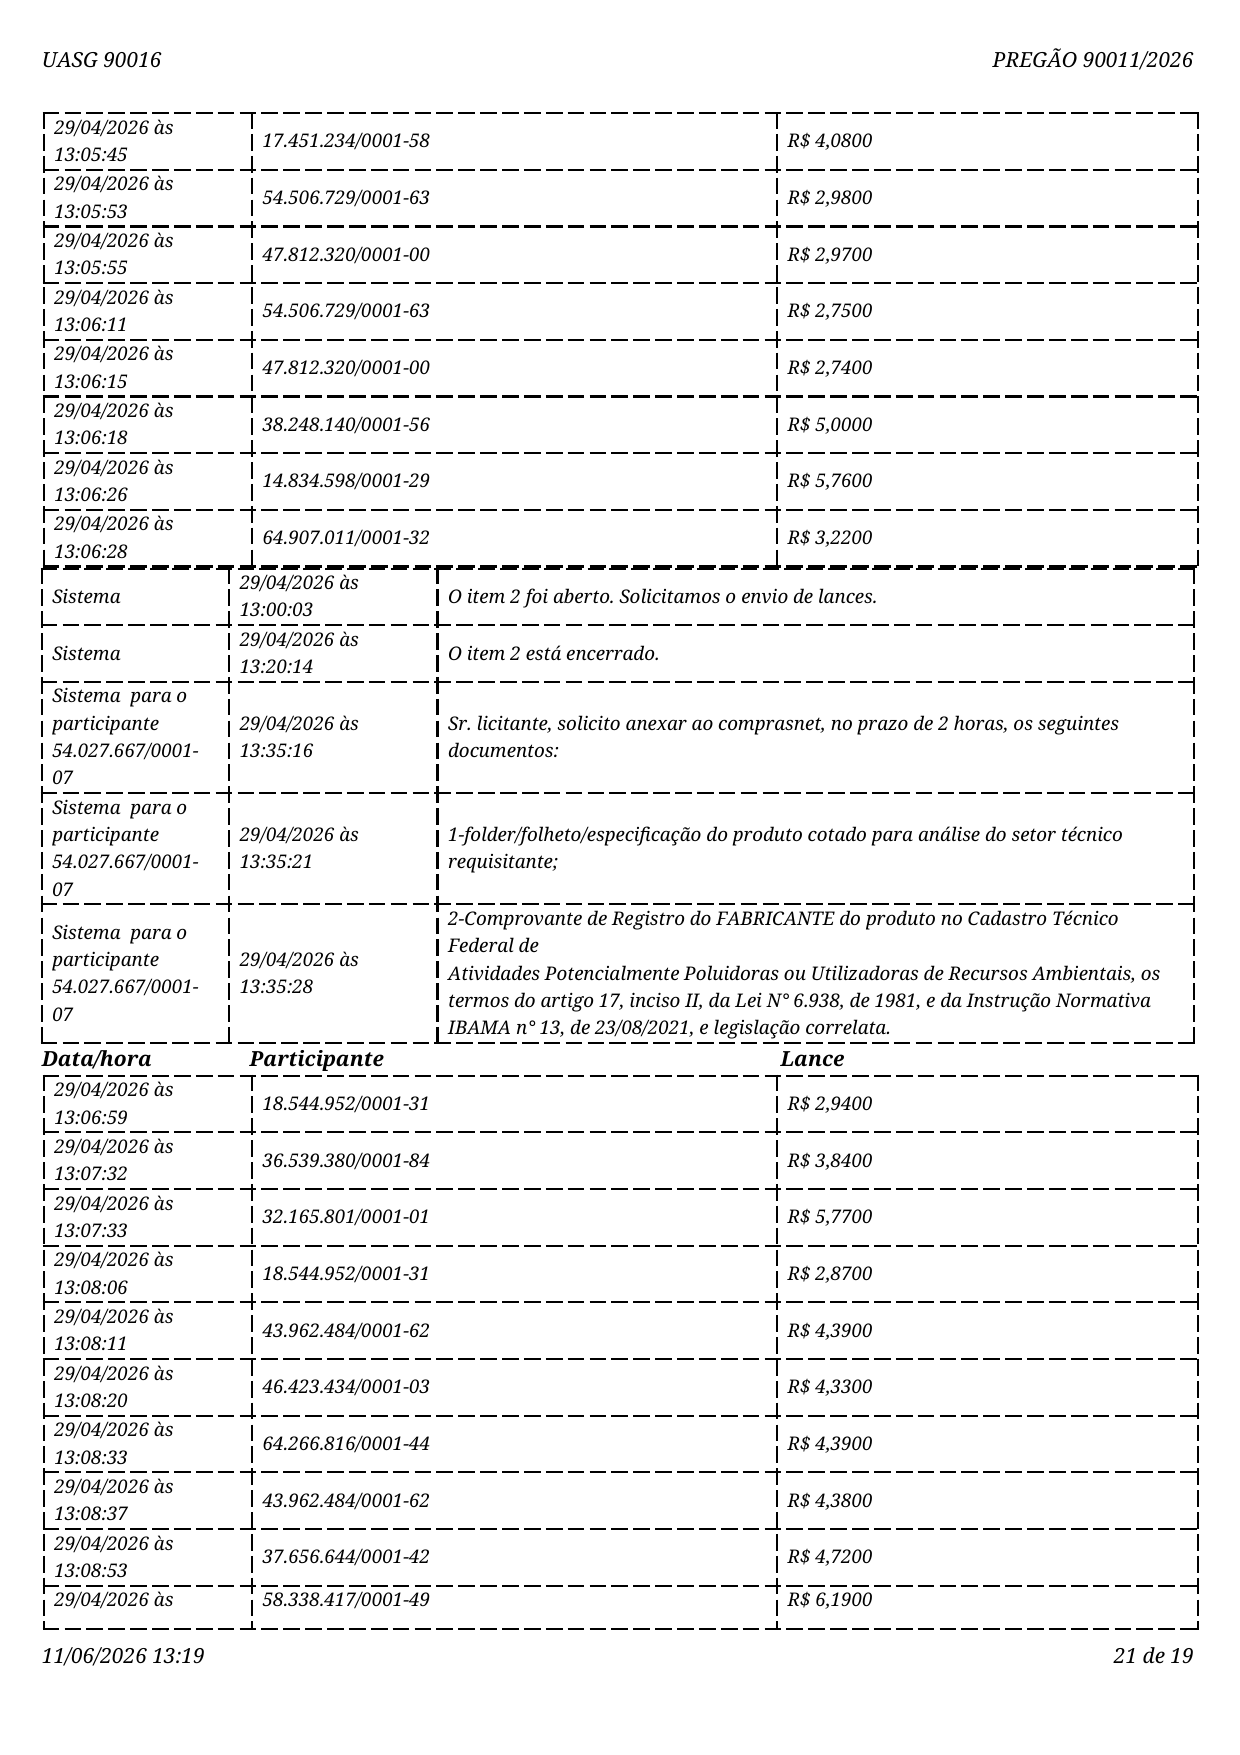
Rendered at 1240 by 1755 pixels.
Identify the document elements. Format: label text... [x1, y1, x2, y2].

table_cell 29/04/2026 às 13:08:20 [44, 1358, 252, 1414]
table_cell R$ 5,7700 [777, 1188, 1198, 1244]
table_cell 29/04/2026 às [44, 1585, 252, 1628]
table_cell 18.544.952/0001-31 [252, 1245, 777, 1301]
table_cell R$ 2,7400 [777, 339, 1198, 395]
table_cell 64.266.816/0001-44 [252, 1415, 777, 1471]
table_cell Sr. licitante, solicito anexar ao comprasnet, no prazo de 2 horas, os seguintes documentos: [438, 681, 1194, 792]
table_cell 29/04/2026 às 13:07:32 [44, 1131, 252, 1188]
table_cell Sistema para o participante 54.027.667/0001-07 [42, 792, 229, 903]
table_cell 29/04/2026 às 13:35:28 [229, 903, 437, 1042]
table_cell 29/04/2026 às 13:06:26 [44, 452, 252, 509]
table_cell 29/04/2026 às 13:08:06 [44, 1245, 252, 1301]
table_cell 17.451.234/0001-58 [252, 112, 777, 169]
table_cell R$ 2,9800 [777, 169, 1198, 225]
table_cell 46.423.434/0001-03 [252, 1358, 777, 1414]
table_header Sistema [42, 568, 229, 624]
table_cell R$ 4,3300 [777, 1358, 1198, 1414]
table_cell 58.338.417/0001-49 [252, 1585, 777, 1628]
table_cell R$ 4,3800 [777, 1471, 1198, 1528]
table_cell 32.165.801/0001-01 [252, 1188, 777, 1244]
table_cell 29/04/2026 às 13:08:53 [44, 1528, 252, 1584]
table_cell 1-folder/folheto/especificação do produto cotado para análise do setor técnico requisitante; [438, 792, 1194, 903]
table_cell 29/04/2026 às 13:05:45 [44, 112, 252, 169]
table_header O item 2 foi aberto. Solicitamos o envio de lances. [438, 568, 1194, 624]
table_cell 43.962.484/0001-62 [252, 1471, 777, 1528]
table_header 29/04/2026 às 13:06:59 [44, 1075, 252, 1131]
table_cell 54.506.729/0001-63 [252, 169, 777, 225]
table_cell 29/04/2026 às 13:08:37 [44, 1471, 252, 1528]
table_cell R$ 6,1900 [777, 1585, 1198, 1628]
table_cell Sistema para o participante 54.027.667/0001-07 [42, 903, 229, 1042]
table_cell 54.506.729/0001-63 [252, 282, 777, 339]
table_cell R$ 3,8400 [777, 1131, 1198, 1188]
table_cell R$ 3,2200 [777, 509, 1198, 565]
table_cell 14.834.598/0001-29 [252, 452, 777, 509]
table_cell 47.812.320/0001-00 [252, 225, 777, 282]
table_cell R$ 2,7500 [777, 282, 1198, 339]
table_cell 29/04/2026 às 13:08:33 [44, 1415, 252, 1471]
text Data/hora Participante Lance [42, 1044, 1196, 1072]
table_cell 38.248.140/0001-56 [252, 395, 777, 452]
table_cell 29/04/2026 às 13:05:53 [44, 169, 252, 225]
table_cell R$ 2,9700 [777, 225, 1198, 282]
table_cell 29/04/2026 às 13:08:11 [44, 1301, 252, 1358]
table_cell 29/04/2026 às 13:35:16 [229, 681, 437, 792]
table_cell 29/04/2026 às 13:20:14 [229, 624, 437, 681]
table_cell 29/04/2026 às 13:06:18 [44, 395, 252, 452]
table_cell 37.656.644/0001-42 [252, 1528, 777, 1584]
table_cell 29/04/2026 às 13:06:11 [44, 282, 252, 339]
table_cell 36.539.380/0001-84 [252, 1131, 777, 1188]
table_cell O item 2 está encerrado. [438, 624, 1194, 681]
table_cell R$ 4,0800 [777, 112, 1198, 169]
table_cell 29/04/2026 às 13:06:28 [44, 509, 252, 565]
table_header R$ 2,9400 [777, 1075, 1198, 1131]
table_cell R$ 5,0000 [777, 395, 1198, 452]
table_cell 29/04/2026 às 13:35:21 [229, 792, 437, 903]
table_header 29/04/2026 às 13:00:03 [229, 568, 437, 624]
table_cell 2-Comprovante de Registro do FABRICANTE do produto no Cadastro Técnico Federal de Atividades Potencialmente Poluidoras ou Utilizadoras de Recursos Ambientais, os termos do artigo 17, inciso II, da Lei N° 6.938, de 1981, e da Instrução Normativa IBAMA n° 13, de 23/08/2021, e legislação correlata. [438, 903, 1194, 1042]
table_header 18.544.952/0001-31 [252, 1075, 777, 1131]
table_cell Sistema [42, 624, 229, 681]
table_cell 29/04/2026 às 13:05:55 [44, 225, 252, 282]
table_cell 64.907.011/0001-32 [252, 509, 777, 565]
table_cell 47.812.320/0001-00 [252, 339, 777, 395]
table_cell R$ 4,3900 [777, 1415, 1198, 1471]
table_cell 29/04/2026 às 13:07:33 [44, 1188, 252, 1244]
table_cell R$ 5,7600 [777, 452, 1198, 509]
table_cell R$ 2,8700 [777, 1245, 1198, 1301]
table_cell R$ 4,3900 [777, 1301, 1198, 1358]
table_cell 43.962.484/0001-62 [252, 1301, 777, 1358]
table_cell Sistema para o participante 54.027.667/0001-07 [42, 681, 229, 792]
table_cell R$ 4,7200 [777, 1528, 1198, 1584]
table_cell 29/04/2026 às 13:06:15 [44, 339, 252, 395]
